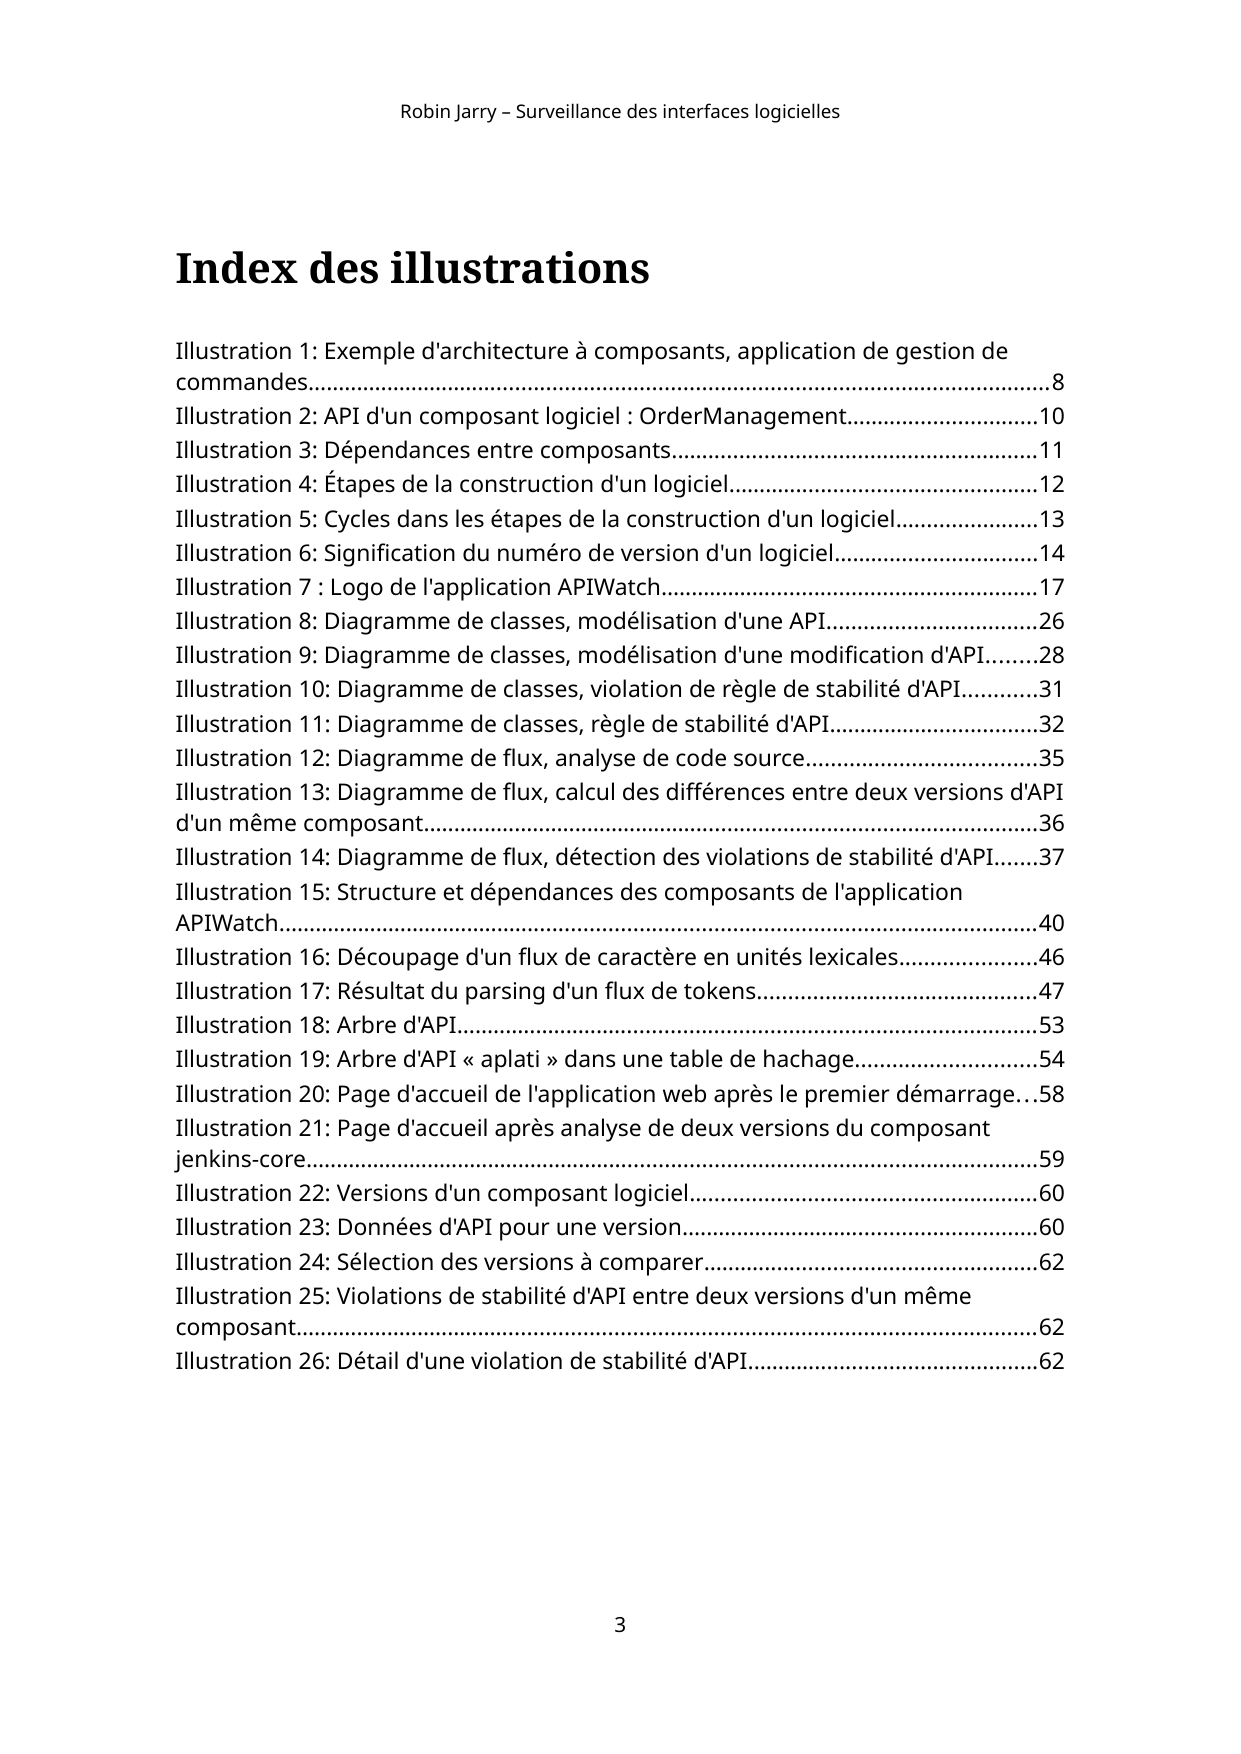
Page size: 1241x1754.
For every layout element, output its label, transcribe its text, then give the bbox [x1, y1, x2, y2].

text Illustration 13: Diagramme de flux, calcul des différences entre deux versions d'API d'un même composant 36 [175, 776, 1065, 838]
text Illustration 25: Violations de stabilité d'API entre deux versions d'un même composant 62 [175, 1280, 1065, 1342]
subtitle Index des illustrations [175, 239, 1065, 296]
text Illustration 15: Structure et dépendances des composants de l'application APIWatch 40 [175, 876, 1065, 938]
text Illustration 5: Cycles dans les étapes de la construction d'un logiciel 13 [175, 503, 1065, 534]
text Illustration 26: Détail d'une violation de stabilité d'API 62 [175, 1345, 1065, 1376]
text Illustration 21: Page d'accueil après analyse de deux versions du composant jenkins-core 59 [175, 1112, 1065, 1174]
text Illustration 12: Diagramme de flux, analyse de code source 35 [175, 742, 1065, 773]
text Illustration 8: Diagramme de classes, modélisation d'une API 26 [175, 605, 1065, 636]
text Illustration 7 : Logo de l'application APIWatch 17 [175, 571, 1065, 602]
text Illustration 23: Données d'API pour une version 60 [175, 1211, 1065, 1243]
text Illustration 14: Diagramme de flux, détection des violations de stabilité d'API 37 [175, 841, 1065, 873]
text Illustration 4: Étapes de la construction d'un logiciel 12 [175, 468, 1065, 500]
text Illustration 1: Exemple d'architecture à composants, application de gestion de commandes 8 [175, 335, 1065, 397]
text Illustration 16: Découpage d'un flux de caractère en unités lexicales 46 [175, 941, 1065, 972]
text Illustration 22: Versions d'un composant logiciel 60 [175, 1177, 1065, 1208]
text Illustration 20: Page d'accueil de l'application web après le premier démarrage 58 [175, 1078, 1065, 1109]
text Illustration 6: Signification du numéro de version d'un logiciel 14 [175, 537, 1065, 568]
text Illustration 19: Arbre d'API « aplati » dans une table de hachage 54 [175, 1043, 1065, 1075]
text Illustration 2: API d'un composant logiciel : OrderManagement 10 [175, 400, 1065, 431]
text Illustration 9: Diagramme de classes, modélisation d'une modification d'API 28 [175, 639, 1065, 671]
text Illustration 17: Résultat du parsing d'un flux de tokens 47 [175, 975, 1065, 1006]
text Illustration 11: Diagramme de classes, règle de stabilité d'API 32 [175, 708, 1065, 739]
text Illustration 3: Dépendances entre composants 11 [175, 434, 1065, 466]
text Illustration 24: Sélection des versions à comparer 62 [175, 1246, 1065, 1277]
text Illustration 10: Diagramme de classes, violation de règle de stabilité d'API 31 [175, 673, 1065, 705]
text Illustration 18: Arbre d'API 53 [175, 1009, 1065, 1041]
